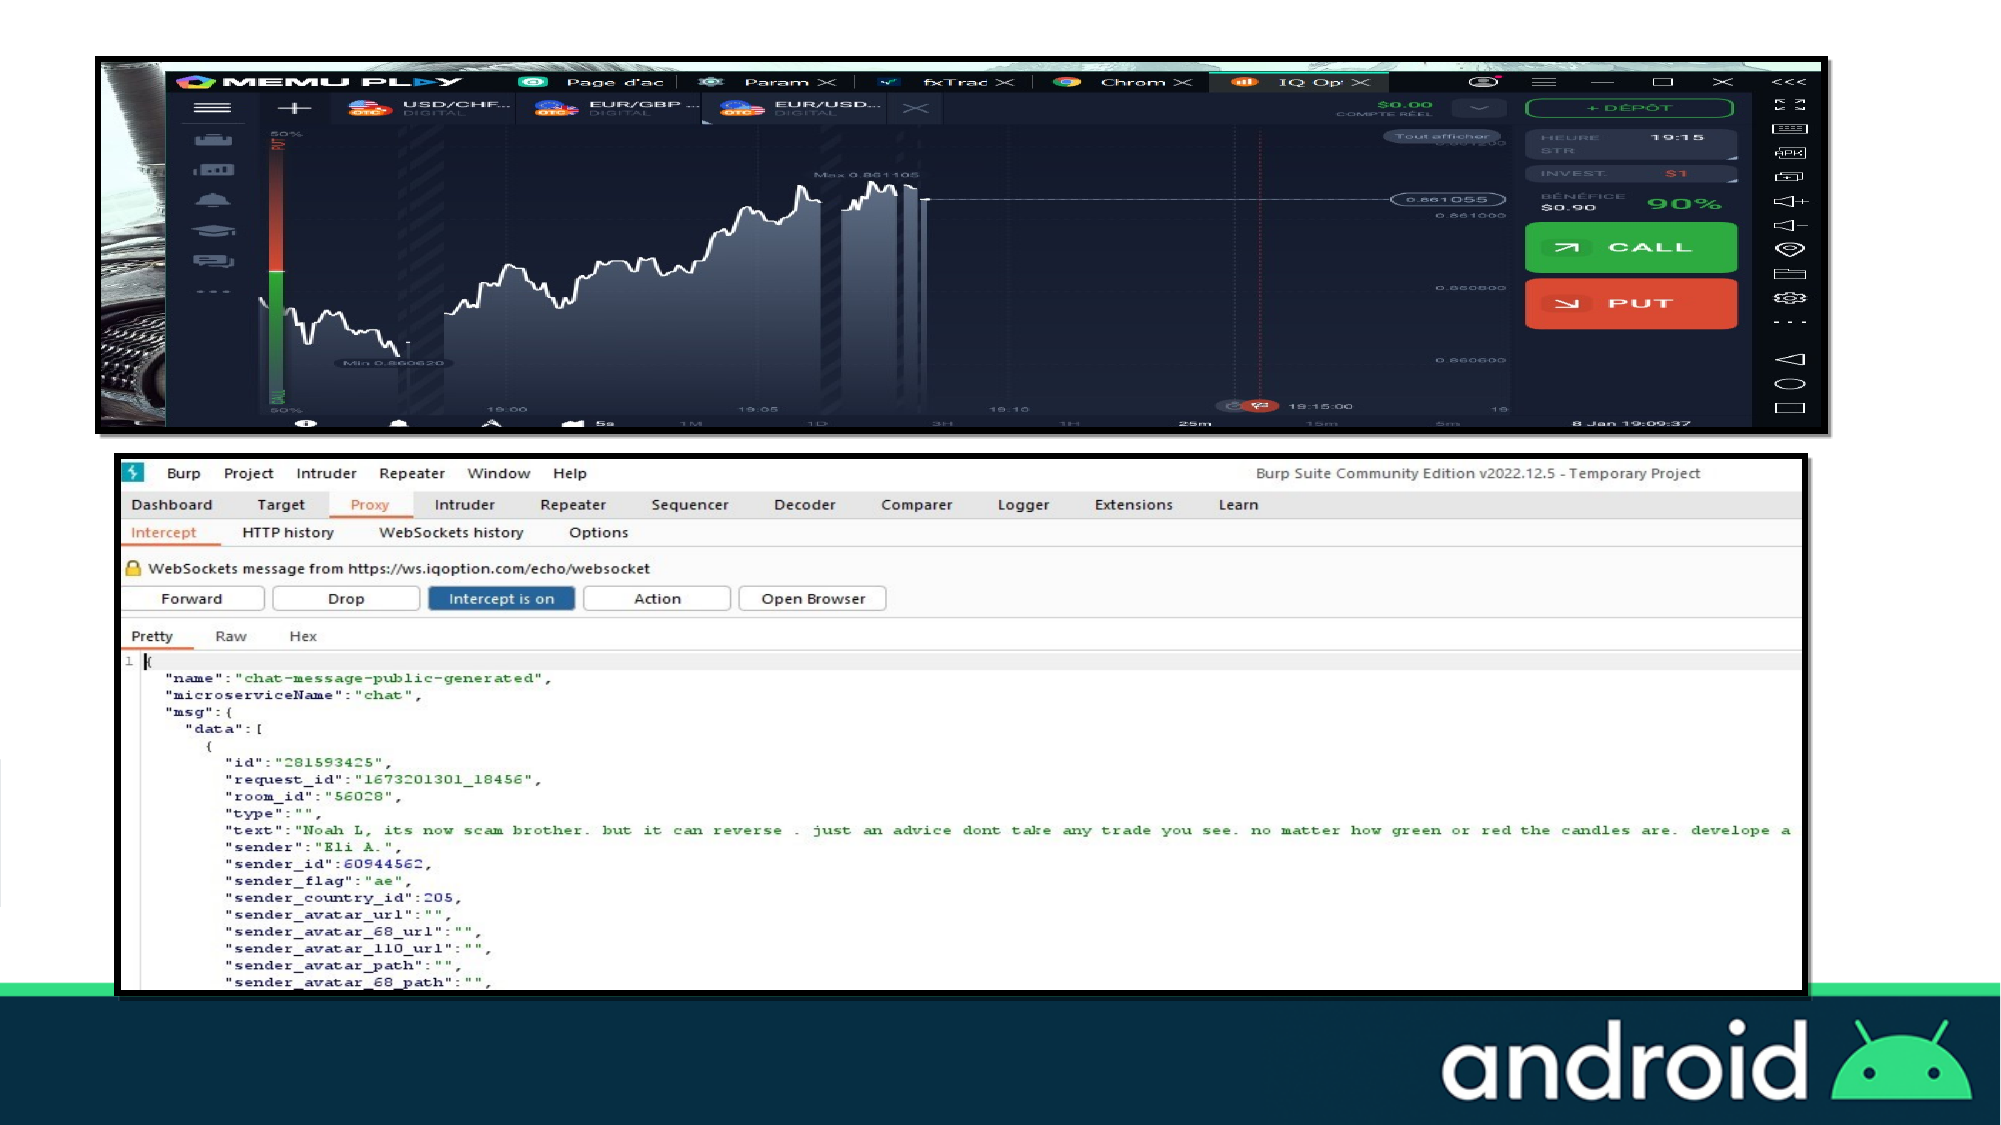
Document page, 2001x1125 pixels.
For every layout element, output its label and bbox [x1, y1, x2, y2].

picture [120, 459, 1802, 990]
picture [101, 61, 1822, 428]
